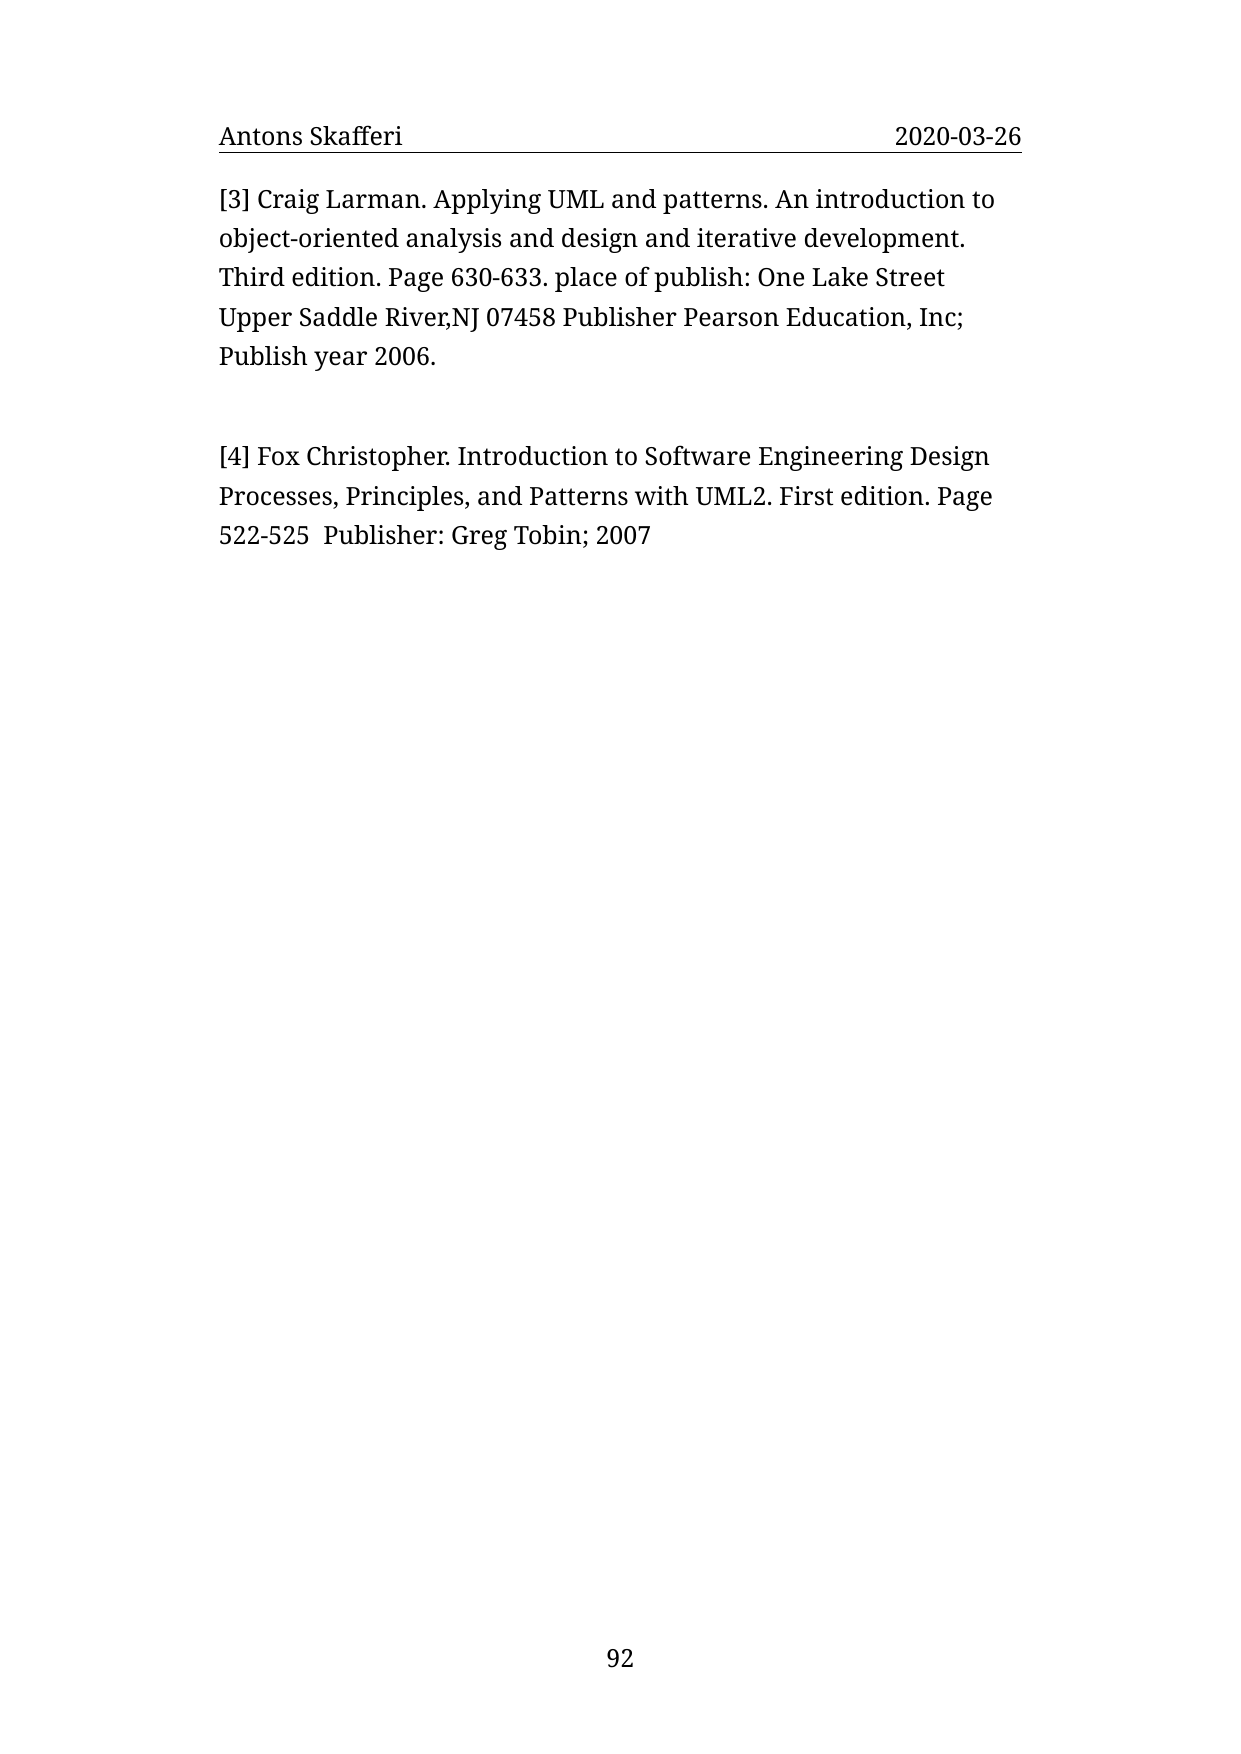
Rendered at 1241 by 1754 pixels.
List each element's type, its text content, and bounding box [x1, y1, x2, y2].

text [4] Fox Christopher. Introduction to Software Engineering Design Processes, Principles, and Patterns with UML2. First edition. Page 522-525 Publisher: Greg Tobin; 2007 [218, 439, 1022, 551]
text [3] Craig Larman. Applying UML and patterns. An introduction to object-oriented analysis and design and iterative development. Third edition. Page 630-633. place of publish: One Lake Street Upper Saddle River,NJ 07458 Publisher Pearson Education, Inc; Publish year 2006. [218, 182, 1022, 372]
